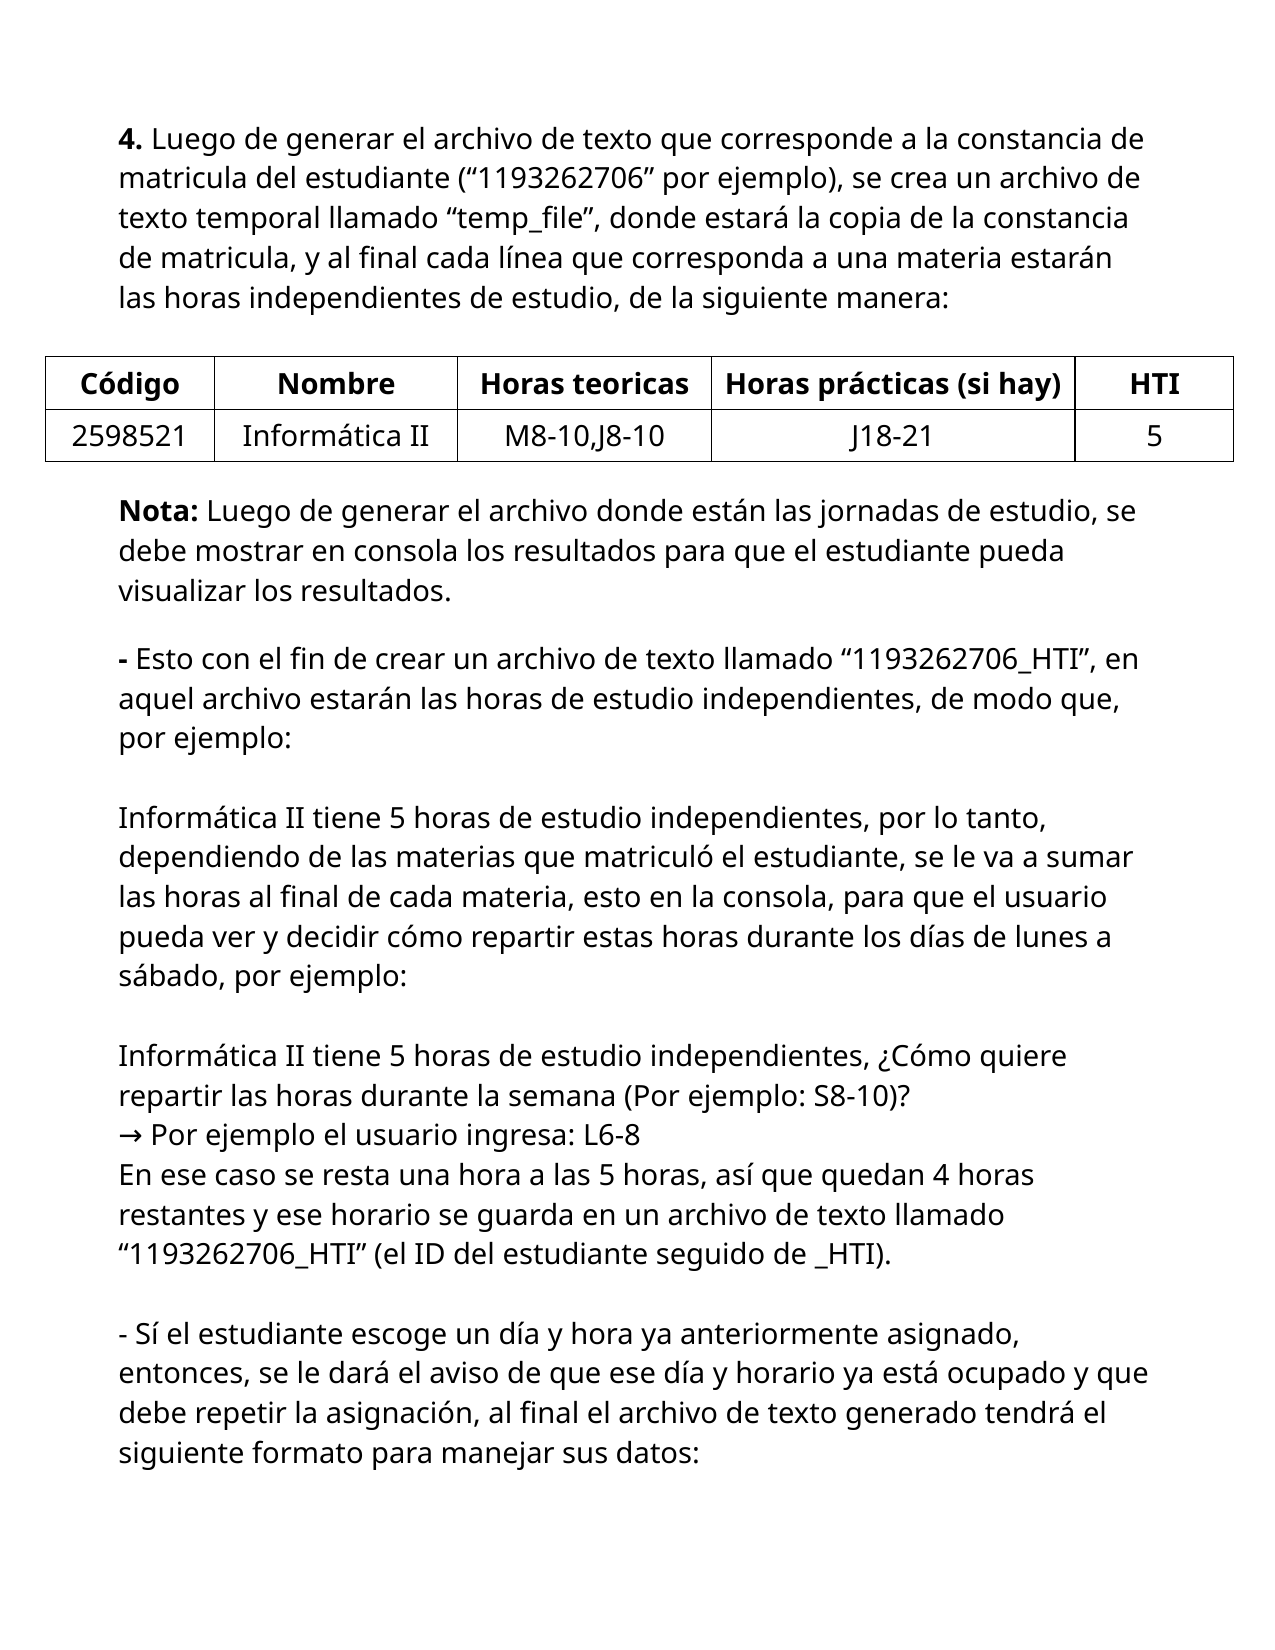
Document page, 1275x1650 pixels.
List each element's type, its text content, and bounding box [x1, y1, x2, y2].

text 4. Luego de generar el archivo de texto que corresponde a la constancia de matricula del estudiante (“1193262706” por ejemplo), se crea un archivo de texto temporal llamado “temp_file”, donde estará la copia de la constancia de matricula, y al final cada línea que corresponda a una materia estarán las horas independientes de estudio, de la siguiente manera: [118, 118, 1157, 356]
table_cell J18-21 [712, 410, 1074, 461]
text - Sí el estudiante escoge un día y hora ya anteriormente asignado, entonces, se le dará el aviso de que ese día y horario ya está ocupado y que debe repetir la asignación, al final el archivo de texto generado tendrá el siguiente formato para manejar sus datos: [118, 1313, 1157, 1472]
table_cell 5 [1076, 410, 1233, 461]
text - Esto con el fin de crear un archivo de texto llamado “1193262706_HTI”, en aquel archivo estarán las horas de estudio independientes, de modo que, por ejemplo: [118, 638, 1157, 757]
table_header Nombre [215, 357, 457, 408]
text Nota: Luego de generar el archivo donde están las jornadas de estudio, se debe mostrar en consola los resultados para que el estudiante pueda visualizar los resultados. [118, 490, 1157, 609]
table_cell Informática II [215, 410, 457, 461]
text Informática II tiene 5 horas de estudio independientes, ¿Cómo quiere repartir las horas durante la semana (Por ejemplo: S8-10)? [118, 1035, 1157, 1114]
table_cell M8-10,J8-10 [458, 410, 711, 461]
text En ese caso se resta una hora a las 5 horas, así que quedan 4 horas restantes y ese horario se guarda en un archivo de texto llamado “1193262706_HTI” (el ID del estudiante seguido de _HTI). [118, 1154, 1157, 1273]
table_cell 2598521 [46, 410, 214, 461]
text → Por ejemplo el usuario ingresa: L6-8 [118, 1114, 1157, 1154]
text Informática II tiene 5 horas de estudio independientes, por lo tanto, dependiendo de las materias que matriculó el estudiante, se le va a sumar las horas al final de cada materia, esto en la consola, para que el usuario pueda ver y decidir cómo repartir estas horas durante los días de lunes a sábado, por ejemplo: [118, 797, 1157, 995]
table_header Horas teoricas [458, 357, 711, 408]
table_header Código [46, 357, 214, 408]
table_header Horas prácticas (si hay) [712, 357, 1074, 408]
table_header HTI [1076, 357, 1233, 408]
